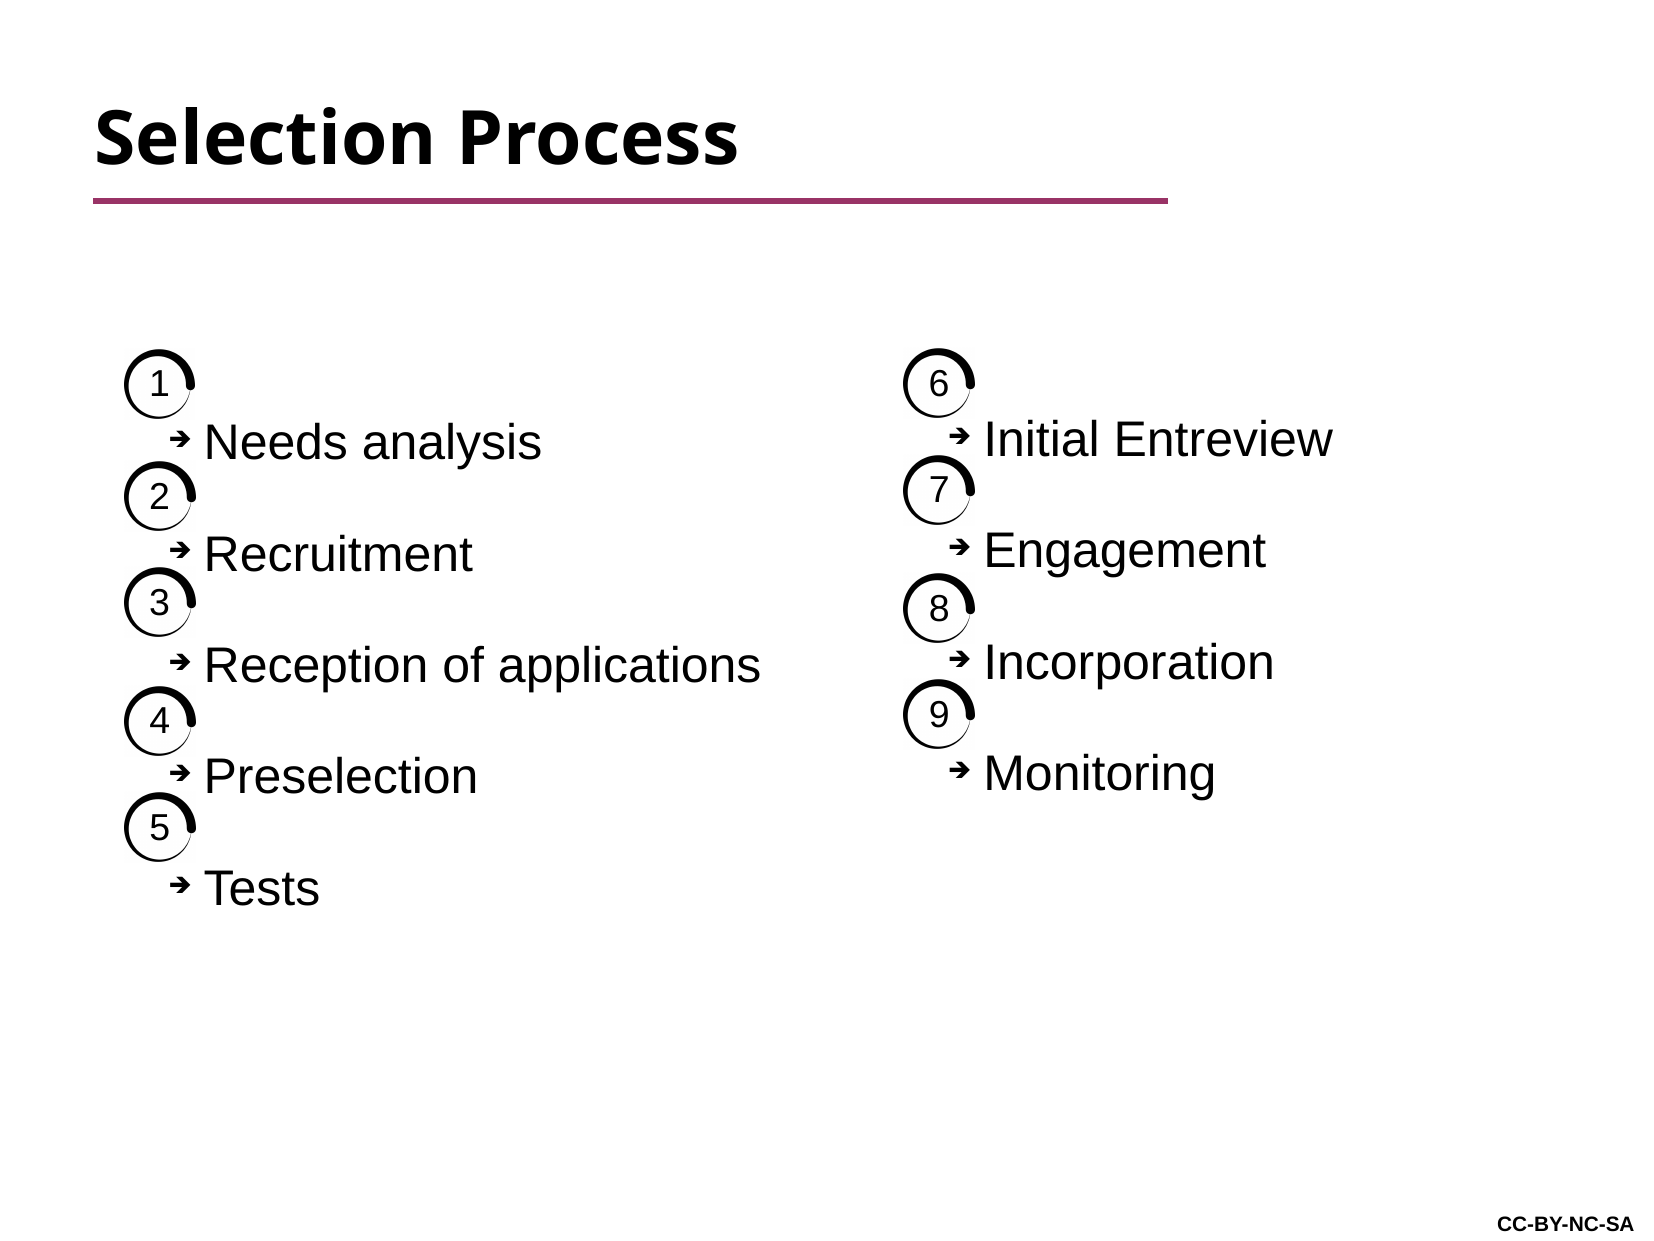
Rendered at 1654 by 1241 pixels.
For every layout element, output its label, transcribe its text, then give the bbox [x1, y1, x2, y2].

picture [124, 685, 196, 757]
picture [124, 791, 196, 863]
picture [903, 454, 975, 526]
picture [903, 347, 975, 419]
text_box CC-BY-NC-SA [1482, 1204, 1654, 1241]
picture [124, 460, 196, 532]
picture [903, 678, 975, 750]
text_box Initial Entreview Engagement Incorporation Monitoring [933, 348, 1654, 863]
picture [903, 572, 975, 644]
title Selection Process [94, 31, 1571, 239]
picture [124, 348, 195, 420]
text_box Needs analysis Recruitment Reception of applications Preselection Tests [153, 351, 886, 922]
picture [124, 566, 196, 638]
